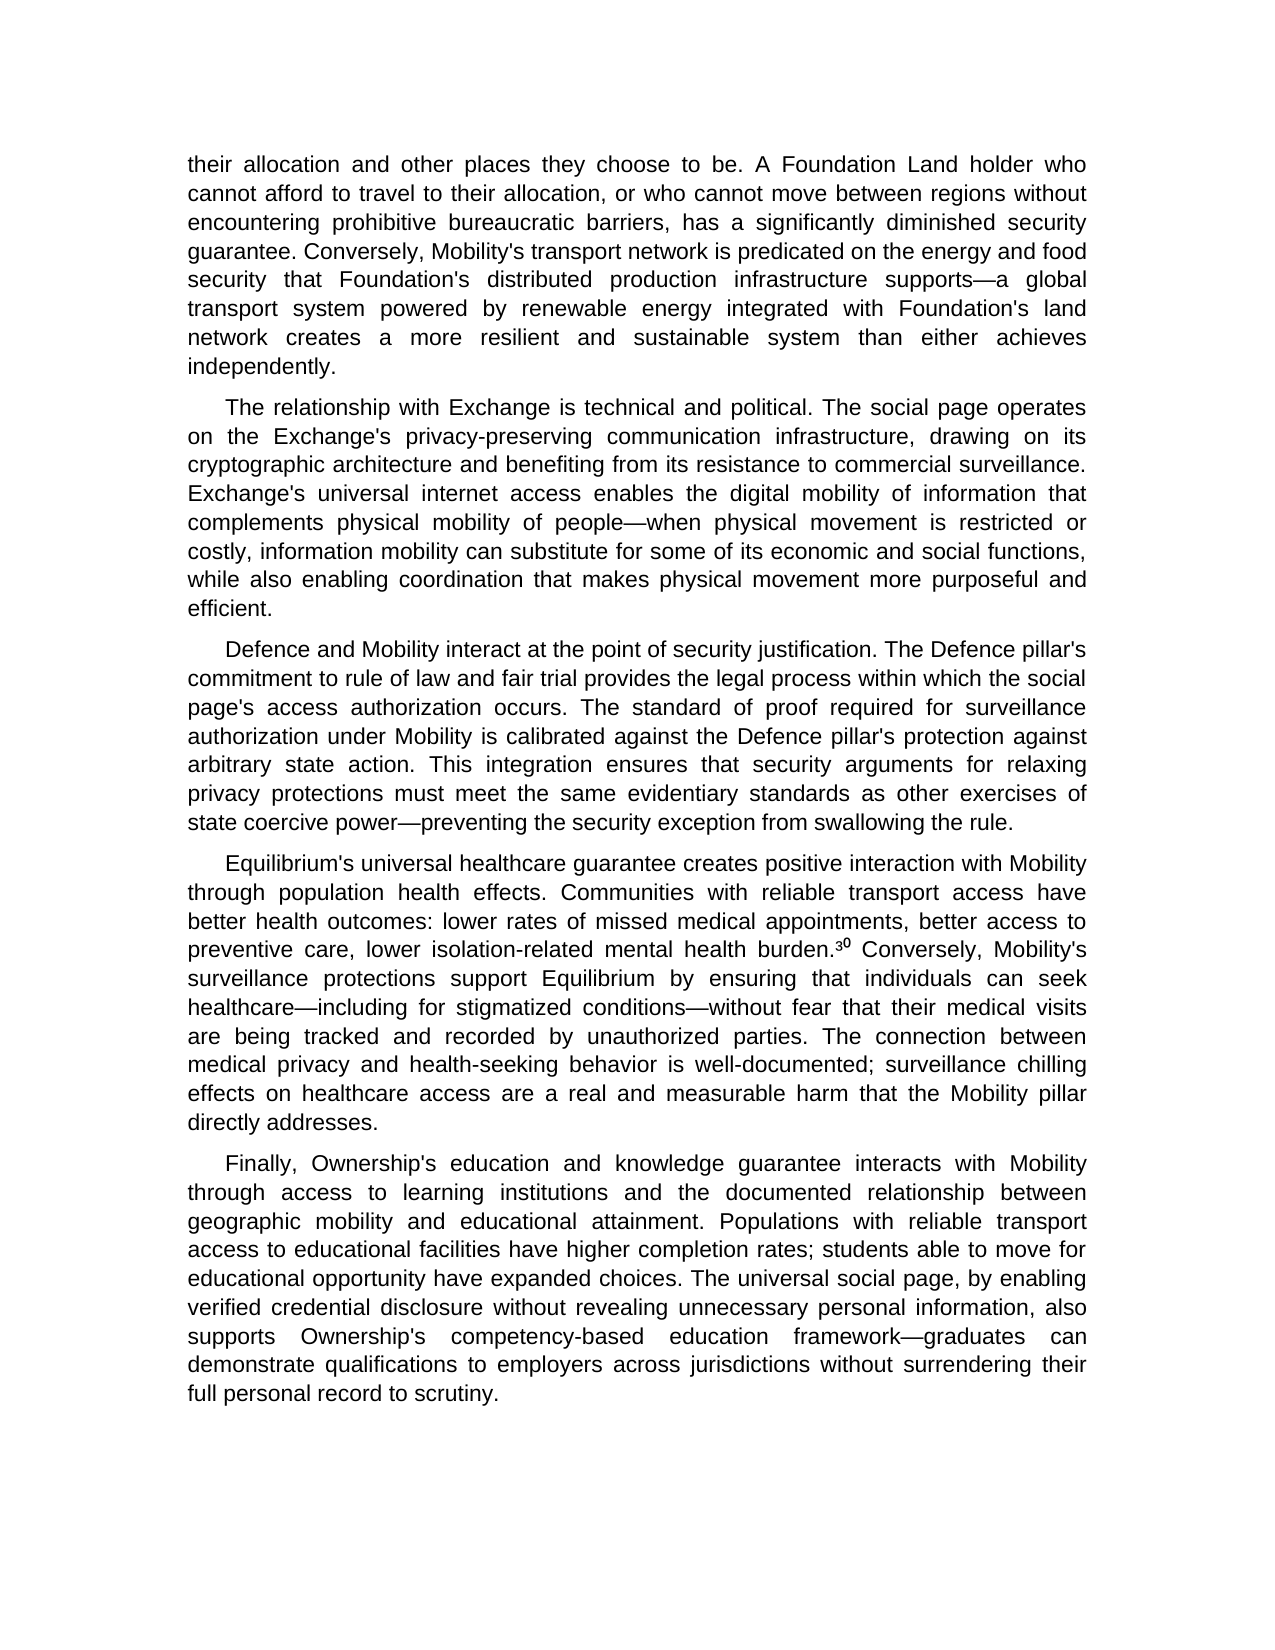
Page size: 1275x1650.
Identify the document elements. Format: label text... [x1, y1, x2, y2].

text Defence and Mobility interact at the point of security justification. The Defence pillar's commitment to rule of law and fair trial provides the legal process within which the social page's access authorization occurs. The standard of proof required for surveillance authorization under Mobility is calibrated against the Defence pillar's protection against arbitrary state action. This integration ensures that security arguments for relaxing privacy protections must meet the same evidentiary standards as other exercises of state coercive power—preventing the security exception from swallowing the rule. [187, 635, 1087, 836]
text The relationship with Exchange is technical and political. The social page operates on the Exchange's privacy-preserving communication infrastructure, drawing on its cryptographic architecture and benefiting from its resistance to commercial surveillance. Exchange's universal internet access enables the digital mobility of information that complements physical mobility of people—when physical movement is restricted or costly, information mobility can substitute for some of its economic and social functions, while also enabling coordination that makes physical movement more purposeful and efficient. [187, 392, 1087, 622]
text their allocation and other places they choose to be. A Foundation Land holder who cannot afford to travel to their allocation, or who cannot move between regions without encountering prohibitive bureaucratic barriers, has a significantly diminished security guarantee. Conversely, Mobility's transport network is predicated on the energy and food security that Foundation's distributed production infrastructure supports—a global transport system powered by renewable energy integrated with Foundation's land network creates a more resilient and sustainable system than either achieves independently. [187, 150, 1087, 380]
text Finally, Ownership's education and knowledge guarantee interacts with Mobility through access to learning institutions and the documented relationship between geographic mobility and educational attainment. Populations with reliable transport access to educational facilities have higher completion rates; students able to move for educational opportunity have expanded choices. The universal social page, by enabling verified credential disclosure without revealing unnecessary personal information, also supports Ownership's competency-based education framework—graduates can demonstrate qualifications to employers across jurisdictions without surrendering their full personal record to scrutiny. [187, 1149, 1087, 1407]
text Equilibrium's universal healthcare guarantee creates positive interaction with Mobility through population health effects. Communities with reliable transport access have better health outcomes: lower rates of missed medical appointments, better access to preventive care, lower isolation-related mental health burden.³⁰ Conversely, Mobility's surveillance protections support Equilibrium by ensuring that individuals can seek healthcare—including for stigmatized conditions—without fear that their medical visits are being tracked and recorded by unauthorized parties. The connection between medical privacy and health-seeking behavior is well-documented; surveillance chilling effects on healthcare access are a real and measurable harm that the Mobility pillar directly addresses. [187, 849, 1087, 1136]
